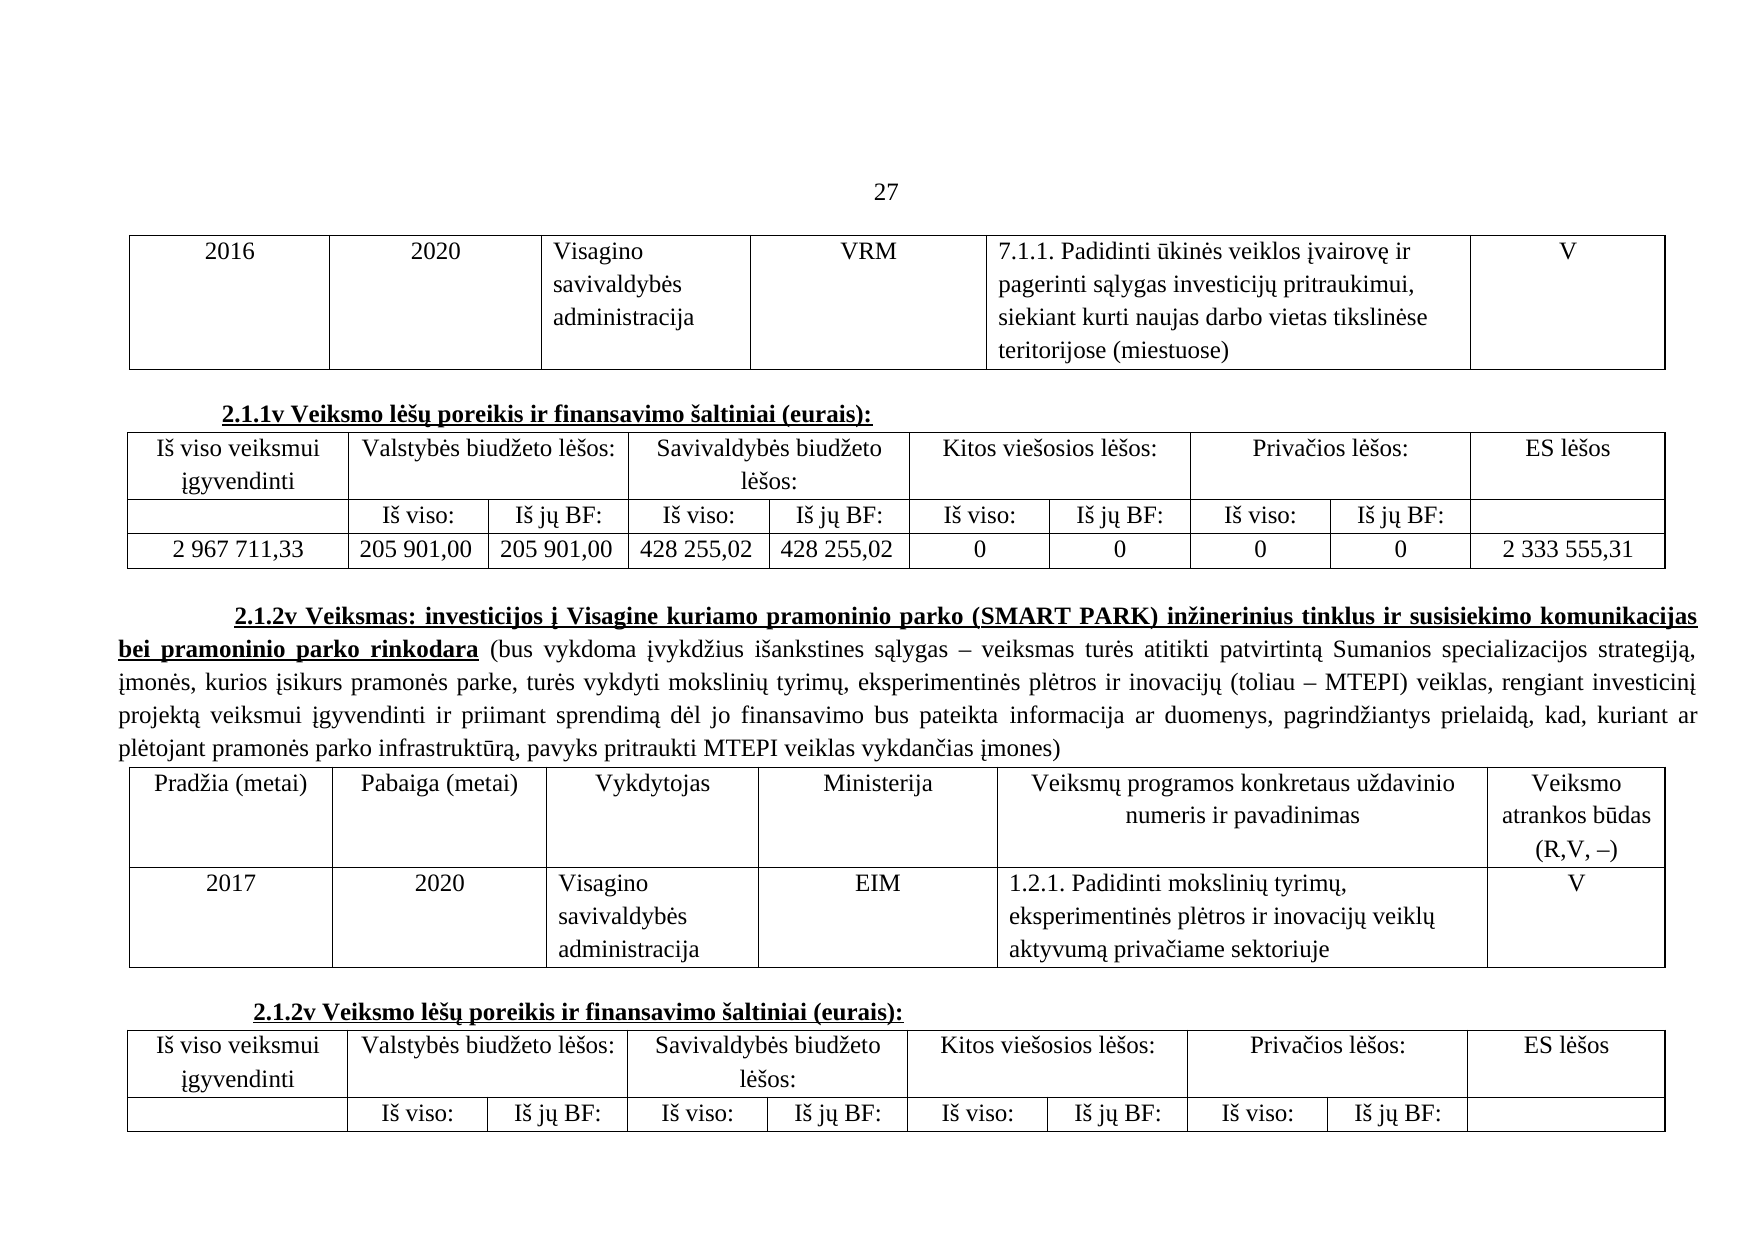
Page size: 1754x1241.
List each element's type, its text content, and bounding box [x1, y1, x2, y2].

table_cell Iš viso: [628, 1098, 767, 1131]
table_header Pabaiga (metai) [333, 768, 546, 867]
table_cell EIM [759, 868, 997, 967]
table_cell [1468, 1098, 1664, 1131]
table_cell 205 901,00 [349, 534, 488, 567]
table_cell Iš viso: [1188, 1098, 1327, 1131]
table_header Veiksmų programos konkretaus uždavinio numeris ir pavadinimas [998, 768, 1487, 867]
table_cell Iš jų BF: [770, 500, 909, 533]
table_header Veiksmo atrankos būdas (R,V, –) [1488, 768, 1664, 867]
table_header Iš viso veiksmui įgyvendinti [128, 433, 348, 499]
table_cell 2 333 555,31 [1471, 534, 1664, 567]
table_cell [128, 1098, 347, 1131]
table_cell 205 901,00 [489, 534, 628, 567]
text 2.1.2v Veiksmo lėšų poreikis ir finansavimo šaltiniai (eurais): [253, 997, 1654, 1025]
table_cell Iš viso: [349, 500, 488, 533]
table_header Vykdytojas [547, 768, 758, 867]
table_header Privačios lėšos: [1191, 433, 1470, 499]
table_cell Iš viso: [629, 500, 769, 533]
table_cell 1.2.1. Padidinti mokslinių tyrimų, eksperimentinės plėtros ir inovacijų veiklų aktyvumą privačiame sektoriuje [998, 868, 1487, 967]
table_header Savivaldybės biudžeto lėšos: [628, 1031, 907, 1097]
table_cell 2016 [130, 236, 329, 369]
table_header Kitos viešosios lėšos: [910, 433, 1190, 499]
table_cell 0 [1331, 534, 1470, 567]
table_header Iš viso veiksmui įgyvendinti [128, 1031, 347, 1097]
table_cell Iš viso: [1191, 500, 1330, 533]
table_header Kitos viešosios lėšos: [908, 1031, 1187, 1097]
table_cell Iš jų BF: [488, 1098, 627, 1131]
table_cell Iš jų BF: [1050, 500, 1190, 533]
text 2.1.1v Veiksmo lėšų poreikis ir finansavimo šaltiniai (eurais): [118, 399, 1654, 428]
table_cell Iš viso: [348, 1098, 487, 1131]
table_header Pradžia (metai) [130, 768, 332, 867]
table_header Valstybės biudžeto lėšos: [348, 1031, 627, 1097]
table_header Ministerija [759, 768, 997, 867]
table_cell [1471, 500, 1664, 533]
table_header ES lėšos [1468, 1031, 1664, 1097]
table_cell V [1488, 868, 1664, 967]
table_cell 0 [910, 534, 1049, 567]
table_header Savivaldybės biudžeto lėšos: [629, 433, 909, 499]
table_cell 428 255,02 [770, 534, 909, 567]
table_cell Iš jų BF: [1048, 1098, 1187, 1131]
text 2.1.2v Veiksmas: investicijos į Visagine kuriamo pramoninio parko (SMART PARK) inžinerinius tinklus ir susisiekimo komunikacijas bei pramoninio parko rinkodara (bus vykdoma įvykdžius išankstines sąlygas – veiksmas turės atitikti patvirtintą Sumanios specializacijos strategiją, įmonės, kurios įsikurs pramonės parke, turės vykdyti mokslinių tyrimų, eksperimentinės plėtros ir inovacijų (toliau – MTEPI) veiklas, rengiant investicinį projektą veiksmui įgyvendinti ir priimant sprendimą dėl jo finansavimo bus pateikta informacija ar duomenys, pagrindžiantys prielaidą, kad, kuriant ar plėtojant pramonės parko infrastruktūrą, pavyks pritraukti MTEPI veiklas vykdančias įmones) [118, 601, 1698, 762]
table_cell 0 [1050, 534, 1190, 567]
table_cell Iš jų BF: [489, 500, 628, 533]
table_cell 2 967 711,33 [128, 534, 348, 567]
table_cell Visagino savivaldybės administracija [542, 236, 750, 369]
table_cell Iš viso: [910, 500, 1049, 533]
table_cell Iš jų BF: [1328, 1098, 1467, 1131]
table_cell Iš viso: [908, 1098, 1047, 1131]
table_cell 7.1.1. Padidinti ūkinės veiklos įvairovę ir pagerinti sąlygas investicijų pritraukimui, siekiant kurti naujas darbo vietas tikslinėse teritorijose (miestuose) [987, 236, 1470, 369]
table_header ES lėšos [1471, 433, 1664, 499]
table_cell 0 [1191, 534, 1330, 567]
table_header Valstybės biudžeto lėšos: [349, 433, 628, 499]
table_cell 2020 [333, 868, 546, 967]
table_cell Iš jų BF: [1331, 500, 1470, 533]
table_header Privačios lėšos: [1188, 1031, 1467, 1097]
table_cell Visagino savivaldybės administracija [547, 868, 758, 967]
table_cell 2020 [330, 236, 541, 369]
table_cell VRM [751, 236, 986, 369]
table_cell Iš jų BF: [768, 1098, 907, 1131]
table_cell [128, 500, 348, 533]
table_cell 2017 [130, 868, 332, 967]
table_cell V [1471, 236, 1664, 369]
table_cell 428 255,02 [629, 534, 769, 567]
